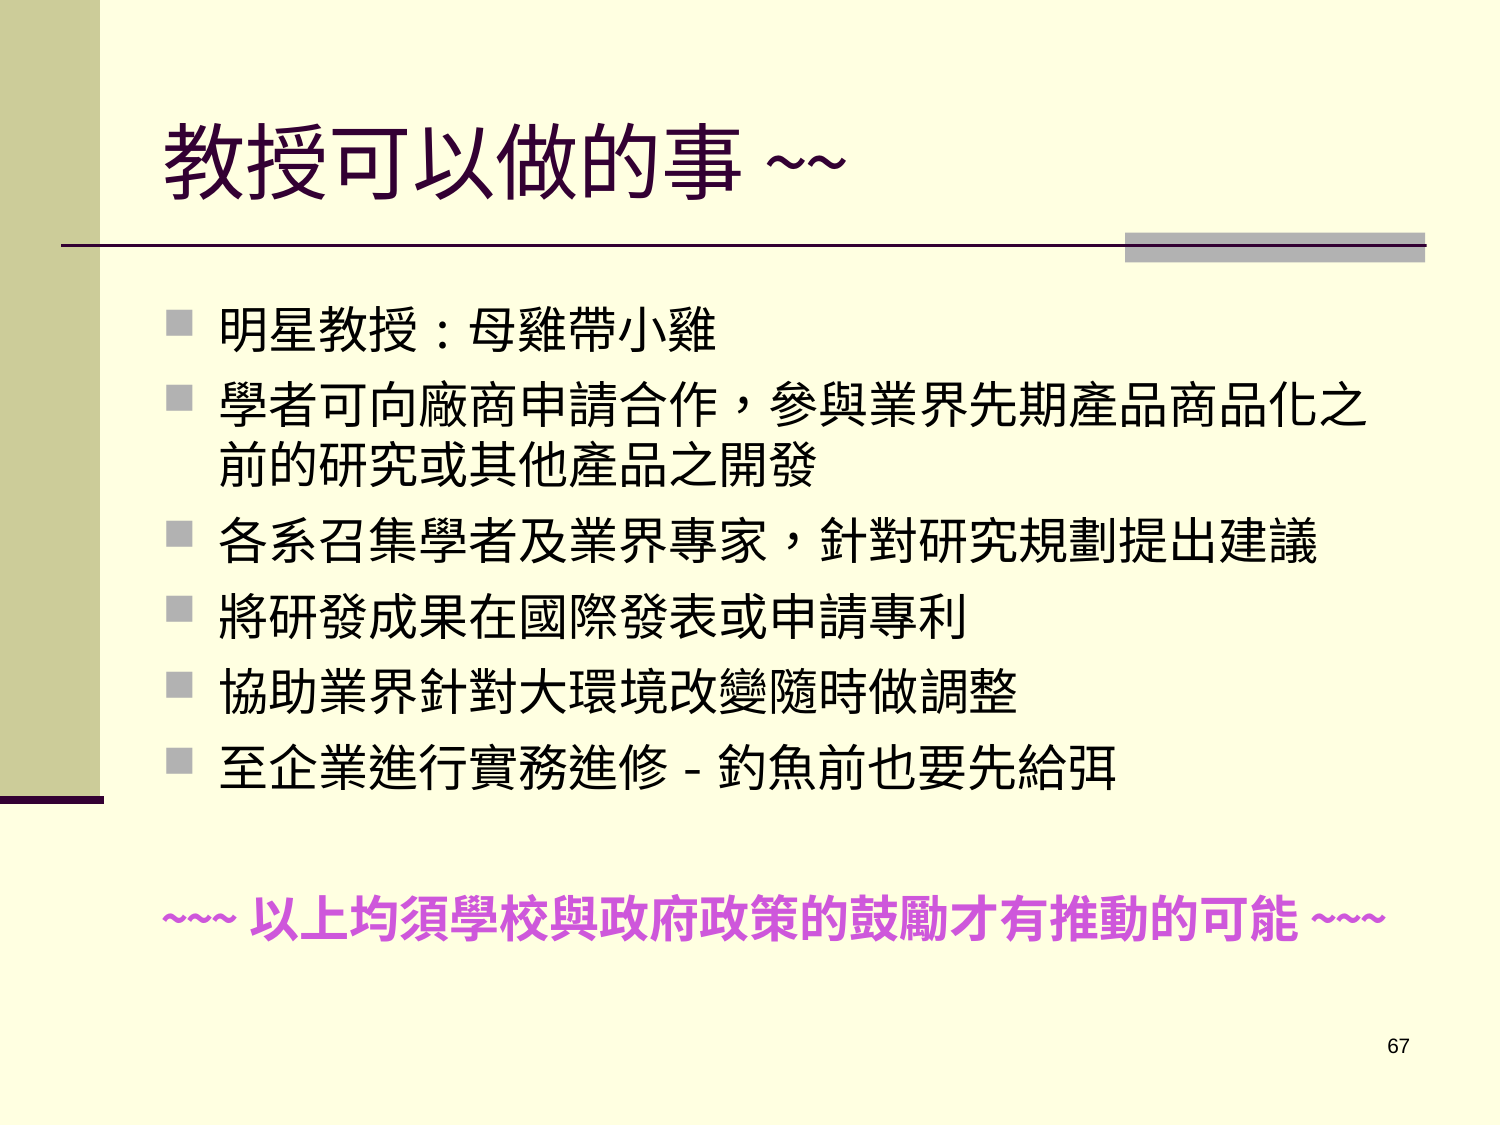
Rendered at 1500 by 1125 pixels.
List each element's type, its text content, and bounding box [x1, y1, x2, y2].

list 明星教授:母雞帶小雞 學者可向廠商申請合作，參與業界先期產品商品化之前的研究或其他產品之開發 各系召集學者及業界專家，針對研究規劃提出建議 將研發成果在國際發表或申請專利 協助業界針對大環境改變隨時做調整 至企業進行實務進修-釣魚前也要先給弭 ~~~以上均須學校與政府政策的鼓勵才有推動的可能~~~ [147, 290, 1423, 1035]
title 教授可以做的事~~ [147, 66, 1423, 254]
